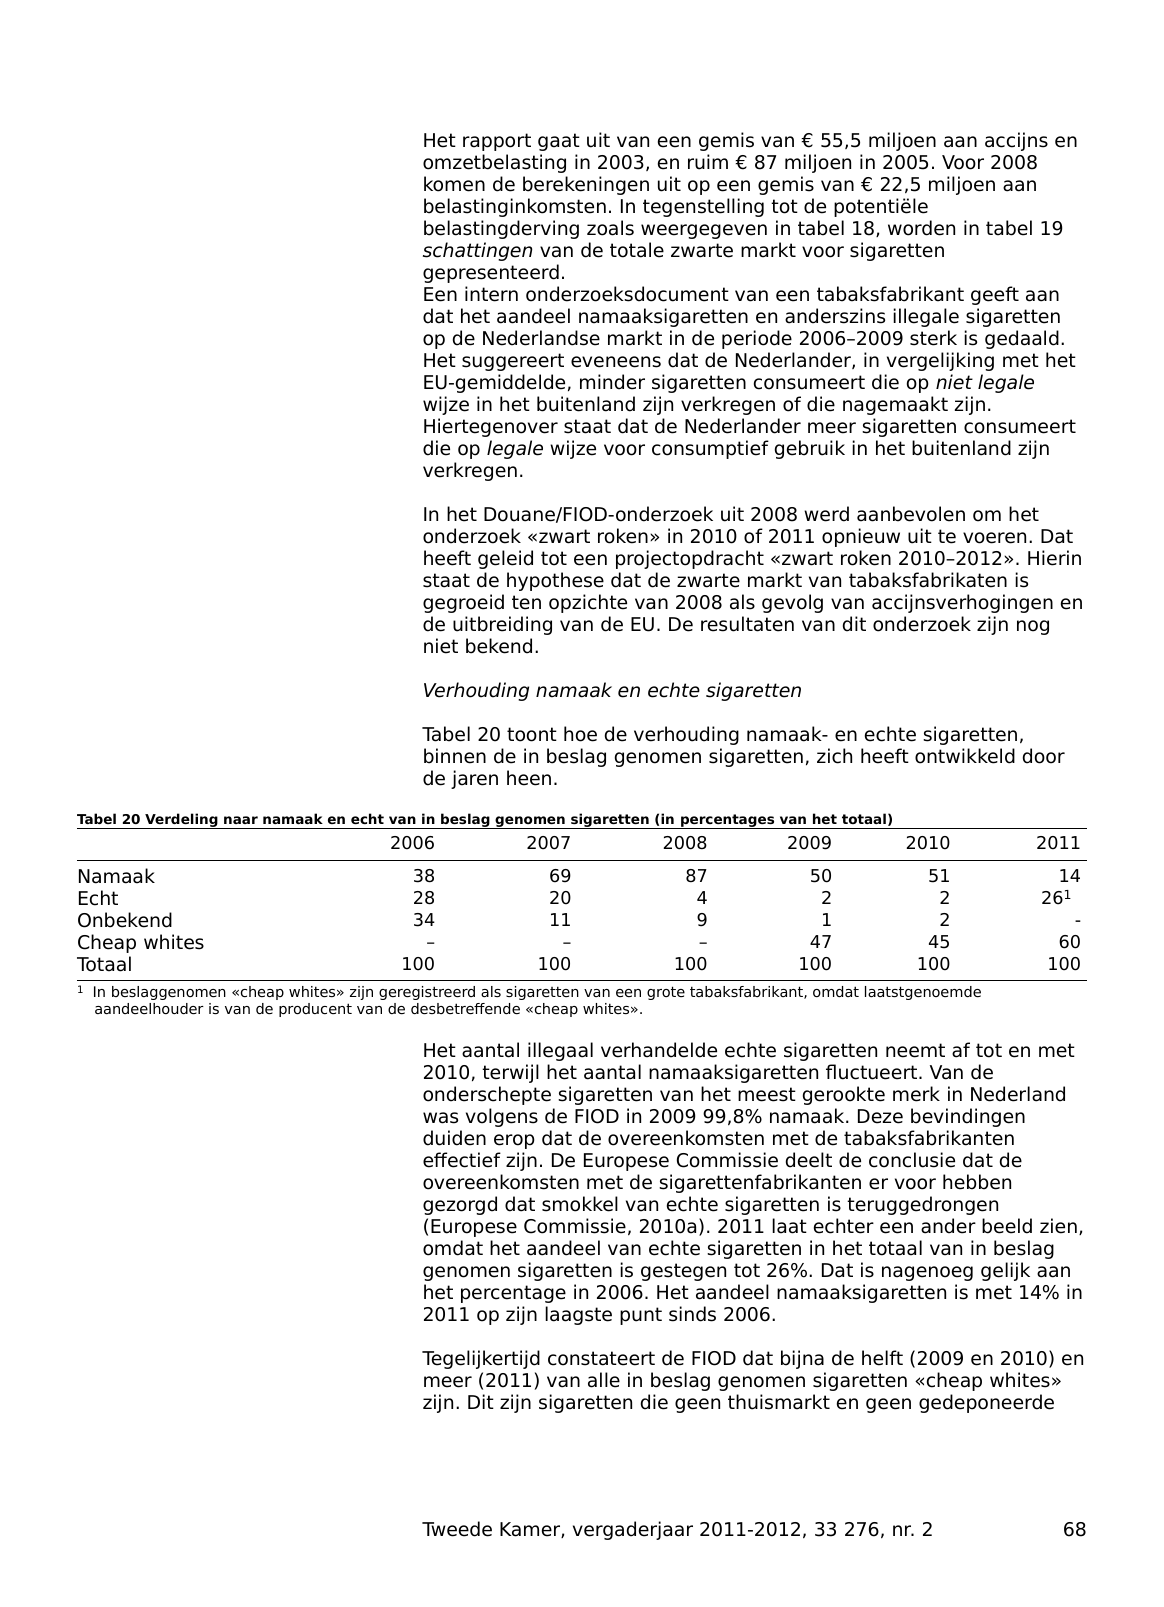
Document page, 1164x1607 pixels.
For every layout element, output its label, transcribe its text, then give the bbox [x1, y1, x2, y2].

table_cell 47 [714, 932, 838, 953]
table_cell Namaak [77, 861, 299, 888]
table_cell 34 [299, 910, 441, 932]
text Het aantal illegaal verhandelde echte sigaretten neemt af tot en met 2010, terwijl het aantal namaaksigaretten fluctueert. Van de onderschepte sigaretten van het meest gerookte merk in Nederland was volgens de FIOD in 2009 99,8% namaak. Deze bevindingen duiden erop dat de overeenkomsten met de tabaksfabrikanten effectief zijn. De Europese Commissie deelt de conclusie dat de overeenkomsten met de sigarettenfabrikanten er voor hebben gezorgd dat smokkel van echte sigaretten is teruggedrongen (Europese Commissie, 2010a). 2011 laat echter een ander beeld zien, omdat het aandeel van echte sigaretten in het totaal van in beslag genomen sigaretten is gestegen tot 26%. Dat is nagenoeg gelijk aan het percentage in 2006. Het aandeel namaaksigaretten is met 14% in 2011 op zijn laagste punt sinds 2006. [422, 1040, 1087, 1326]
table_cell 1 [714, 910, 838, 932]
table_cell 4 [577, 888, 713, 909]
table_cell 2008 [577, 829, 713, 860]
table_cell 261 [956, 888, 1087, 909]
table_cell [77, 829, 299, 860]
table_cell 20 [441, 888, 577, 909]
table_cell – [299, 932, 441, 953]
table_cell 51 [838, 861, 956, 888]
text Tegelijkertijd constateert de FIOD dat bijna de helft (2009 en 2010) en meer (2011) van alle in beslag genomen sigaretten «cheap whites» zijn. Dit zijn sigaretten die geen thuismarkt en geen gedeponeerde [422, 1348, 1087, 1414]
table_cell 9 [577, 910, 713, 932]
table_cell 2006 [299, 829, 441, 860]
table_cell 2 [838, 888, 956, 909]
table_cell 45 [838, 932, 956, 953]
table_cell – [577, 932, 713, 953]
table_cell 60 [956, 932, 1087, 953]
table_cell 87 [577, 861, 713, 888]
table_cell 2007 [441, 829, 577, 860]
table_cell 100 [299, 954, 441, 980]
table_cell 2010 [838, 829, 956, 860]
subtitle Verhouding namaak en echte sigaretten [422, 680, 1087, 702]
table_cell Cheap whites [77, 932, 299, 953]
table_cell 50 [714, 861, 838, 888]
table_cell 100 [714, 954, 838, 980]
table_cell 100 [441, 954, 577, 980]
table_cell 2 [838, 910, 956, 932]
table_cell - [956, 910, 1087, 932]
table_cell 11 [441, 910, 577, 932]
table_cell Echt [77, 888, 299, 909]
table_cell Totaal [77, 954, 299, 980]
table_cell 28 [299, 888, 441, 909]
text Een intern onderzoeksdocument van een tabaksfabrikant geeft aan dat het aandeel namaaksigaretten en anderszins illegale sigaretten op de Nederlandse markt in de periode 2006–2009 sterk is gedaald. Het suggereert eveneens dat de Nederlander, in vergelijking met het EU-gemiddelde, minder sigaretten consumeert die op niet legale wijze in het buitenland zijn verkregen of die nagemaakt zijn. Hiertegenover staat dat de Nederlander meer sigaretten consumeert die op legale wijze voor consumptief gebruik in het buitenland zijn verkregen. [422, 284, 1087, 482]
table_cell 2011 [956, 829, 1087, 860]
table_cell 2 [714, 888, 838, 909]
table_cell 100 [956, 954, 1087, 980]
table_cell 100 [838, 954, 956, 980]
table_cell 100 [577, 954, 713, 980]
table_header Tabel 20 Verdeling naar namaak en echt van in beslag genomen sigaretten (in percentages van het totaal) [77, 812, 1087, 827]
table_cell – [441, 932, 577, 953]
table_cell 38 [299, 861, 441, 888]
text In het Douane/FIOD-onderzoek uit 2008 werd aanbevolen om het onderzoek «zwart roken» in 2010 of 2011 opnieuw uit te voeren. Dat heeft geleid tot een projectopdracht «zwart roken 2010–2012». Hierin staat de hypothese dat de zwarte markt van tabaksfabrikaten is gegroeid ten opzichte van 2008 als gevolg van accijnsverhogingen en de uitbreiding van de EU. De resultaten van dit onderzoek zijn nog niet bekend. [422, 504, 1087, 658]
table_cell 1 In beslaggenomen «cheap whites» zijn geregistreerd als sigaretten van een grote tabaksfabrikant, omdat laatstgenoemde aandeelhouder is van de producent van de desbetreffende «cheap whites». [77, 981, 1087, 1018]
table_cell 69 [441, 861, 577, 888]
text Tabel 20 toont hoe de verhouding namaak- en echte sigaretten, binnen de in beslag genomen sigaretten, zich heeft ontwikkeld door de jaren heen. [422, 724, 1087, 790]
table_cell Onbekend [77, 910, 299, 932]
table_cell 14 [956, 861, 1087, 888]
table_cell 2009 [714, 829, 838, 860]
text Het rapport gaat uit van een gemis van € 55,5 miljoen aan accijns en omzetbelasting in 2003, en ruim € 87 miljoen in 2005. Voor 2008 komen de berekeningen uit op een gemis van € 22,5 miljoen aan belastinginkomsten. In tegenstelling tot de potentiële belastingderving zoals weergegeven in tabel 18, worden in tabel 19 schattingen van de totale zwarte markt voor sigaretten gepresenteerd. [422, 130, 1087, 284]
